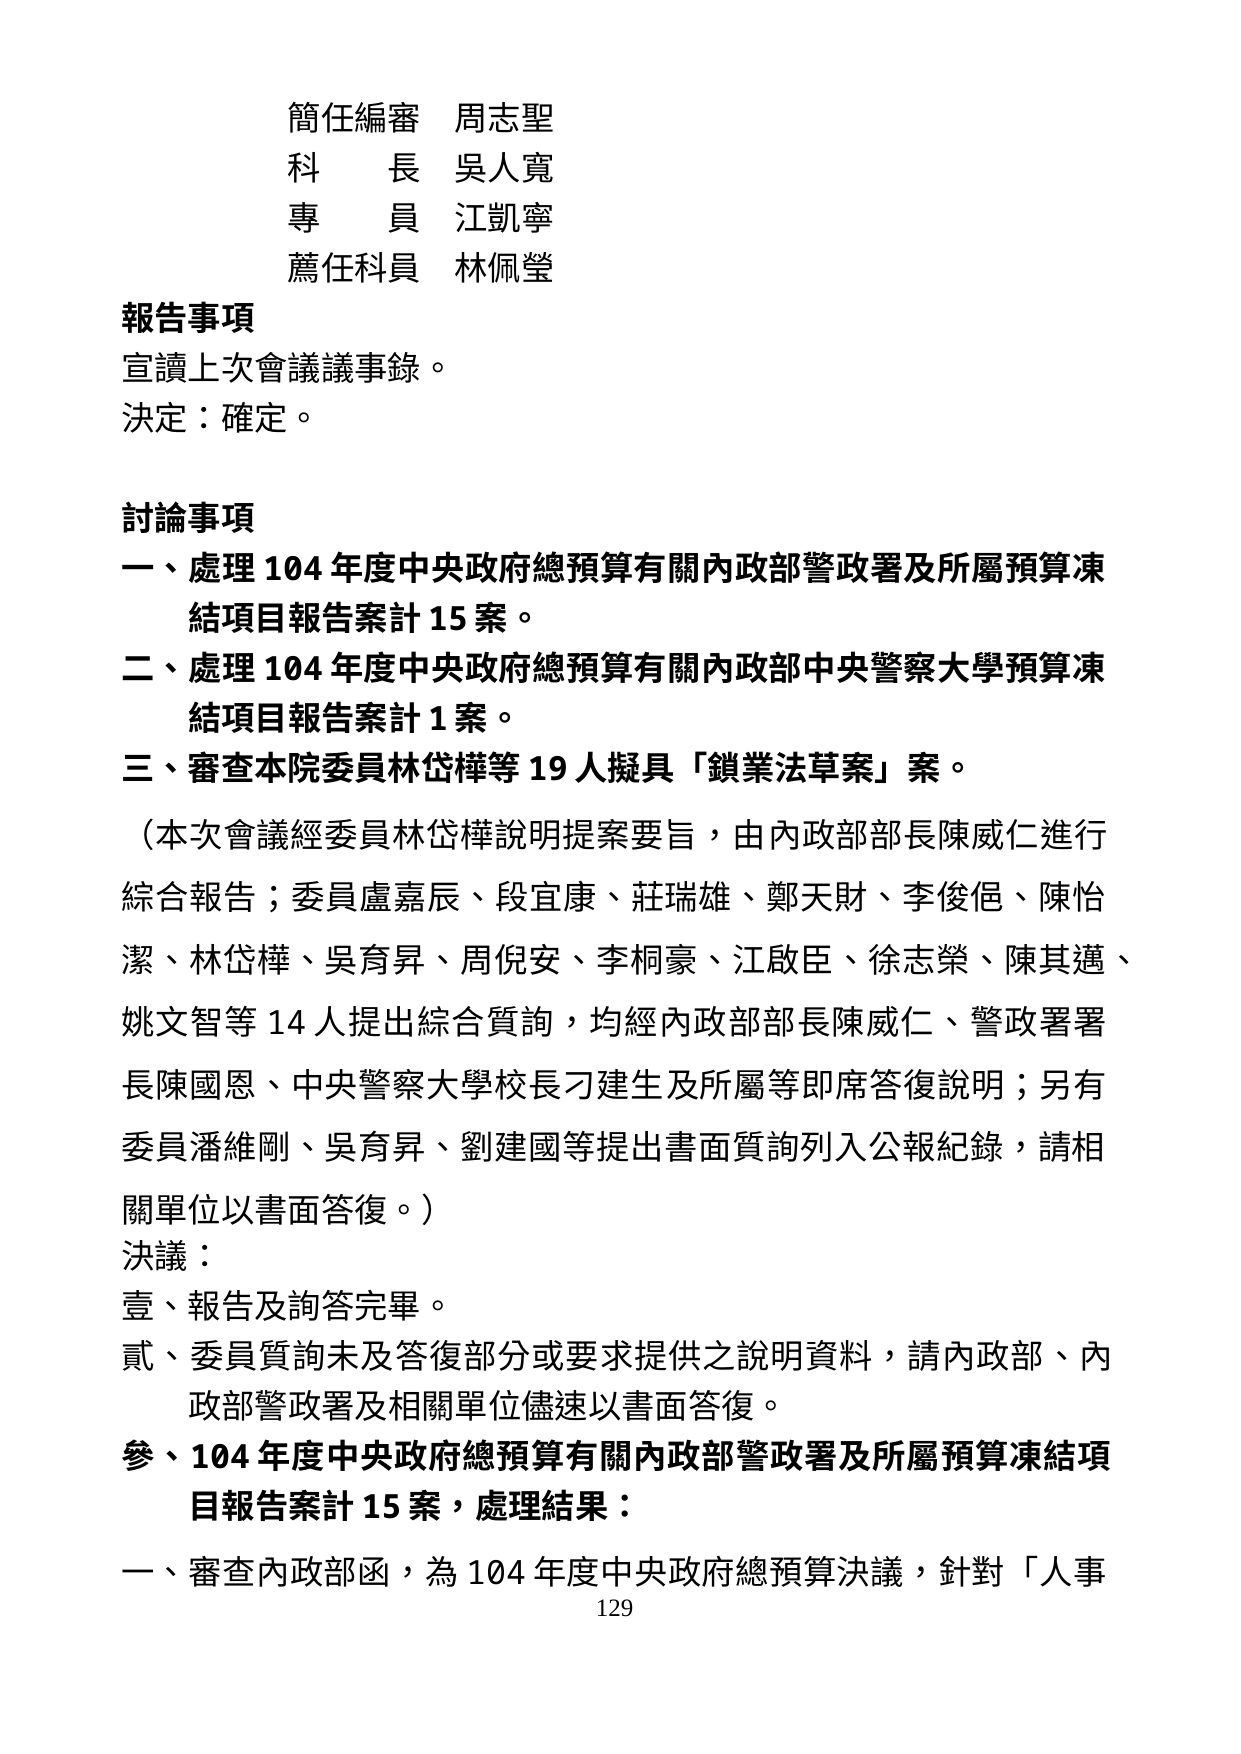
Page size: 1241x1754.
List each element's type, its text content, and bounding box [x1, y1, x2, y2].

text 決定：確定。 [121, 391, 1109, 441]
text 一、處理104年度中央政府總預算有關內政部警政署及所屬預算凍結項目報告案計15案。 [121, 541, 1107, 641]
text 報告事項 [121, 291, 1107, 341]
text 專 員 江凱寧 [121, 191, 1219, 241]
text 決議： [121, 1228, 1113, 1278]
text 簡任編審 周志聖 [121, 91, 1219, 141]
text 二、處理104年度中央政府總預算有關內政部中央警察大學預算凍結項目報告案計1案。 [121, 641, 1107, 741]
text 三、審查本院委員林岱樺等19人擬具「鎖業法草案」案。 [121, 741, 1107, 791]
text 科 長 吳人寬 [121, 141, 1219, 191]
text 壹、報告及詢答完畢。 [121, 1278, 1113, 1328]
text 參、104年度中央政府總預算有關內政部警政署及所屬預算凍結項目報告案計15案，處理結果： [121, 1428, 1113, 1528]
text 討論事項 [121, 491, 1107, 541]
text 薦任科員 林佩瑩 [121, 241, 1219, 291]
text 貳、委員質詢未及答復部分或要求提供之說明資料，請內政部、內政部警政署及相關單位儘速以書面答復。 [121, 1328, 1113, 1428]
text 宣讀上次會議議事錄。 [121, 341, 1109, 391]
text （本次會議經委員林岱樺說明提案要旨，由內政部部長陳威仁進行綜合報告；委員盧嘉辰、段宜康、莊瑞雄、鄭天財、李俊俋、陳怡潔、林岱樺、吳育昇、周倪安、李桐豪、江啟臣、徐志榮、陳其邁、姚文智等14人提出綜合質詢，均經內政部部長陳威仁、警政署署長陳國恩、中央警察大學校長刁建生及所屬等即席答復說明；另有委員潘維剛、吳育昇、劉建國等提出書面質詢列入公報紀錄，請相關單位以書面答復。） [121, 791, 1107, 1228]
text 一、審查內政部函，為104年度中央政府總預算決議，針對「人事 [121, 1528, 1107, 1591]
